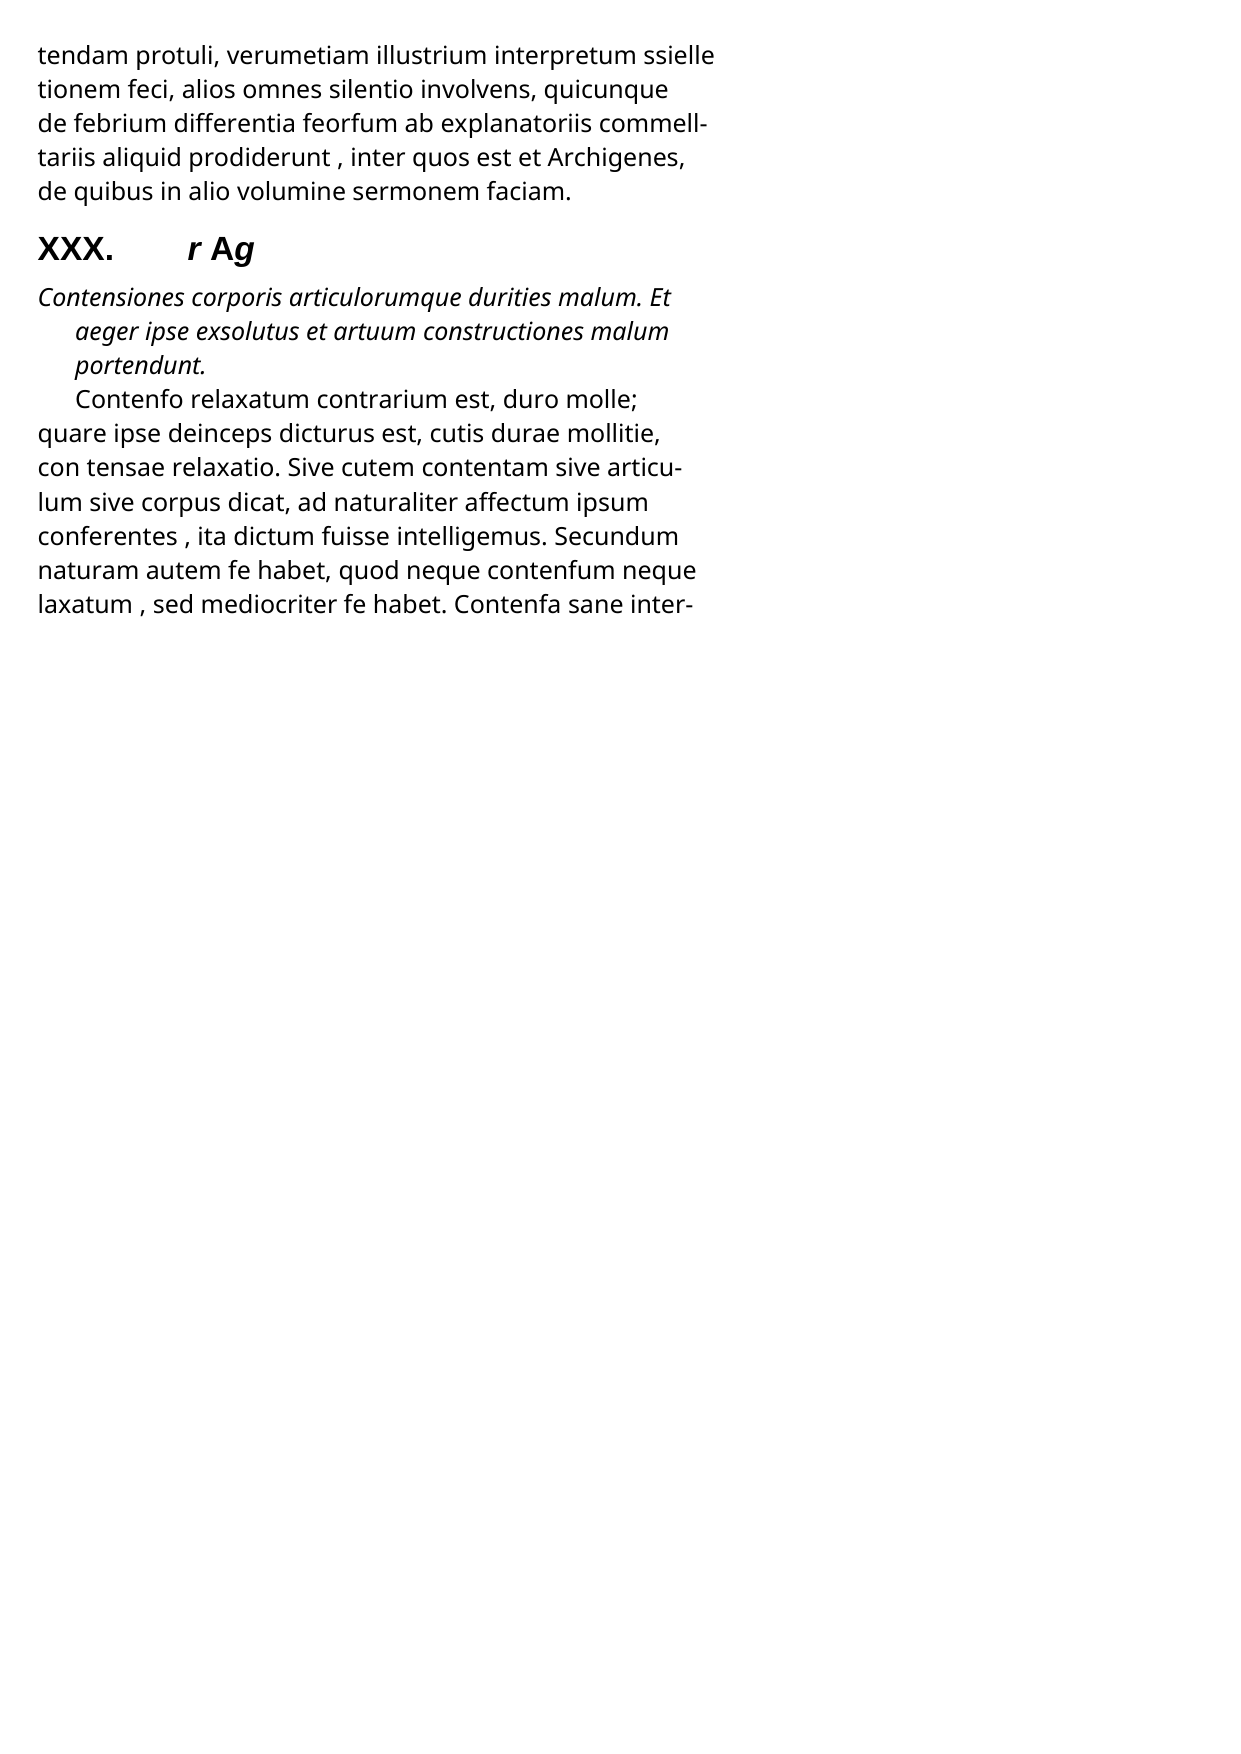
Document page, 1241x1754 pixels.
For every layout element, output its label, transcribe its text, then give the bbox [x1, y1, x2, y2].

subtitle XXX. r Ag [37, 229, 1203, 267]
text Contensiones corporis articulorumque durities malum. Et aeger ipse exsolutus et artuum constructiones malum portendunt. [37, 280, 1203, 382]
text Contenfo relaxatum contrarium est, duro molle; quare ipse deinceps dicturus est, cutis durae mollitie, con tensae relaxatio. Sive cutem contentam sive articu- lum sive corpus dicat, ad naturaliter affectum ipsum conferentes , ita dictum fuisse intelligemus. Secundum naturam autem fe habet, quod neque contenfum neque laxatum , sed mediocriter fe habet. Contenfa sane inter- [37, 382, 1203, 620]
text tendam protuli, verumetiam illustrium interpretum ssielle tionem feci, alios omnes silentio involvens, quicunque de febrium differentia feorfum ab explanatoriis commell- tariis aliquid prodiderunt , inter quos est et Archigenes, de quibus in alio volumine sermonem faciam. [37, 37, 1203, 208]
